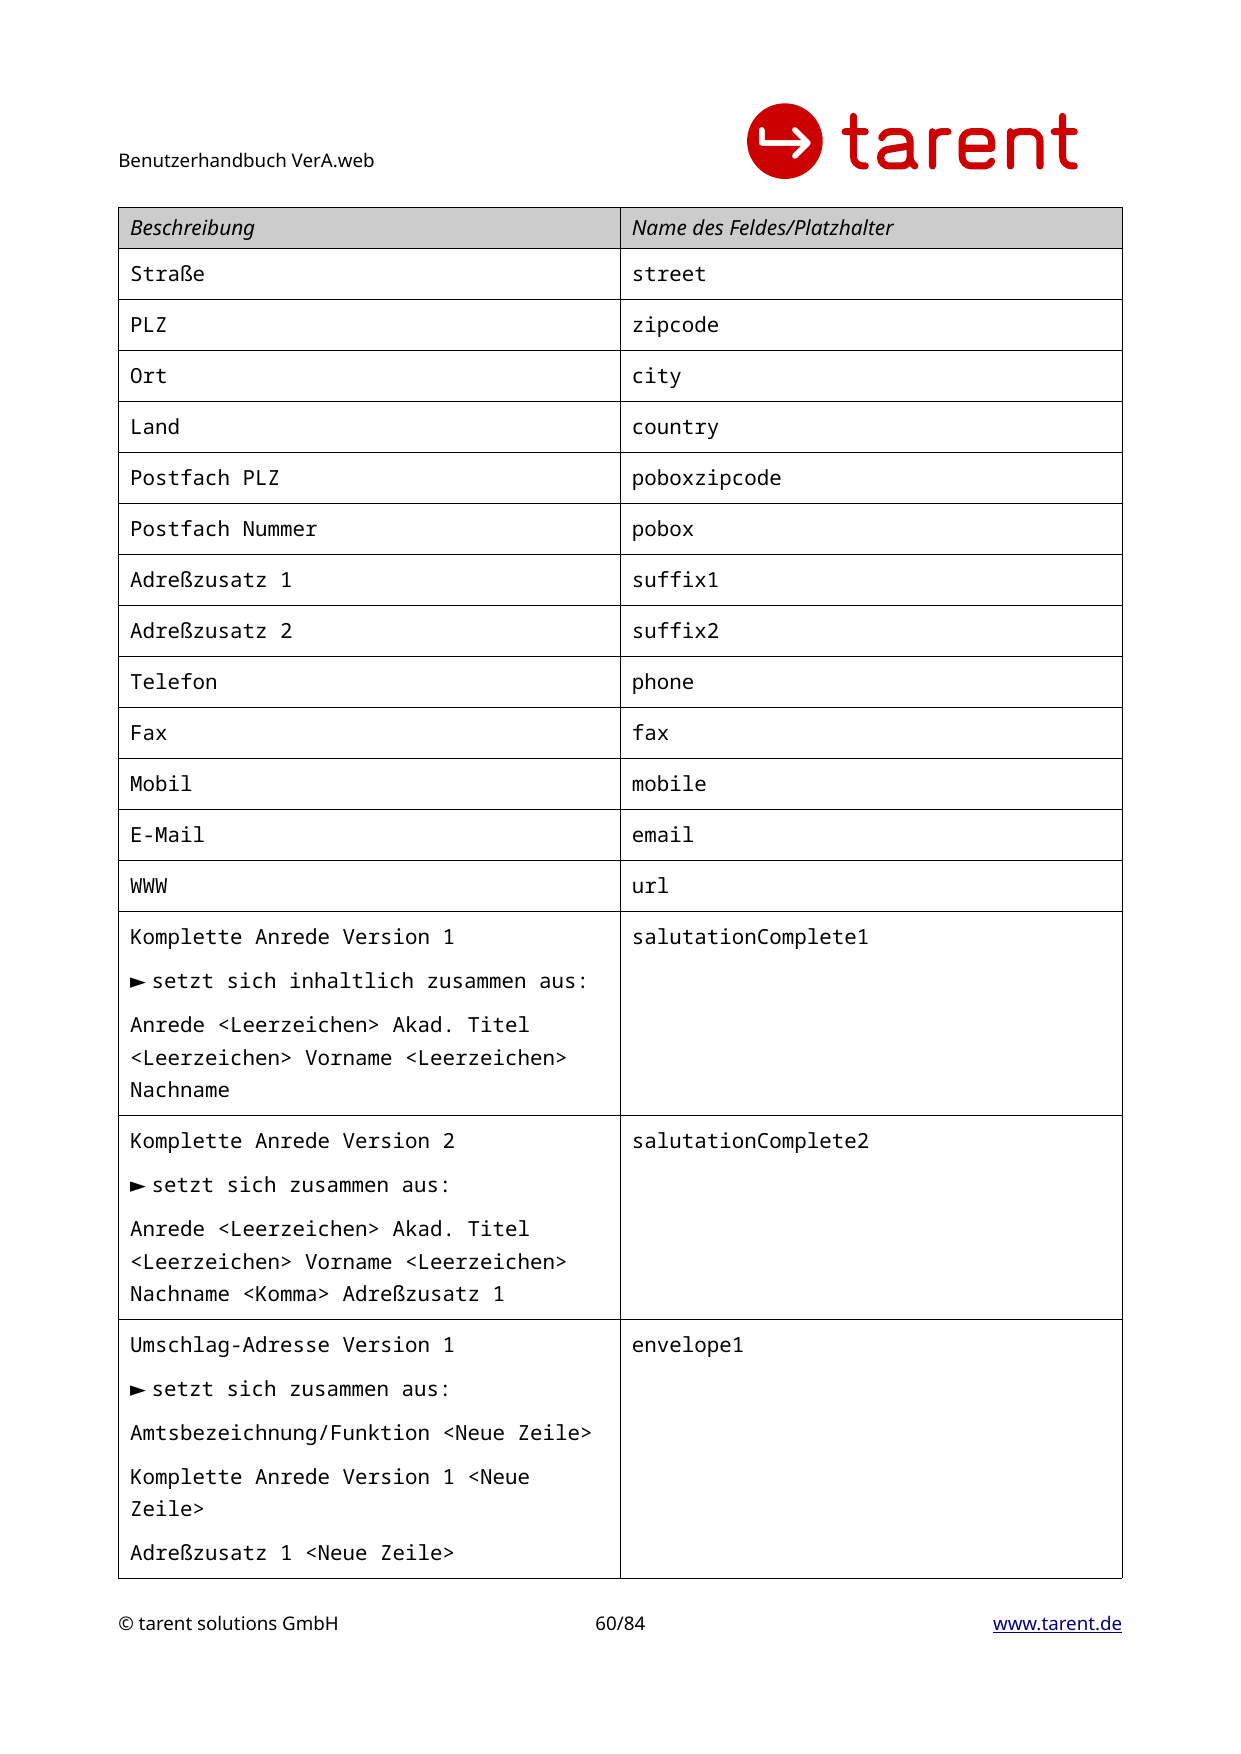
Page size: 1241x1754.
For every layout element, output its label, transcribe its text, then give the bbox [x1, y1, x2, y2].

table_cell salutationComplete1 [621, 912, 1122, 1115]
table_cell Postfach Nummer [119, 504, 620, 554]
table_cell PLZ [119, 300, 620, 350]
table_cell country [621, 402, 1122, 452]
table_cell Postfach PLZ [119, 453, 620, 503]
table_cell zipcode [621, 300, 1122, 350]
table_cell fax [621, 708, 1122, 758]
table_cell suffix1 [621, 555, 1122, 605]
table_cell suffix2 [621, 606, 1122, 656]
table_cell Straße [119, 249, 620, 299]
table_cell street [621, 249, 1122, 299]
table_cell Mobil [119, 759, 620, 809]
table_cell Komplette Anrede Version 2 ► setzt sich zusammen aus: Anrede <Leerzeichen> Akad. Titel <Leerzeichen> Vorname <Leerzeichen> Nachname <Komma> Adreßzusatz 1 [119, 1116, 620, 1319]
table_cell city [621, 351, 1122, 401]
table_cell envelope1 [621, 1320, 1122, 1578]
table_cell E-Mail [119, 810, 620, 860]
table_cell Adreßzusatz 2 [119, 606, 620, 656]
table_cell salutationComplete2 [621, 1116, 1122, 1319]
table_cell Umschlag-Adresse Version 1 ► setzt sich zusammen aus: Amtsbezeichnung/Funktion <Neue Zeile> Komplette Anrede Version 1 <Neue Zeile> Adreßzusatz 1 <Neue Zeile> [119, 1320, 620, 1578]
table_header Beschreibung [119, 208, 620, 248]
table_cell Land [119, 402, 620, 452]
table_cell poboxzipcode [621, 453, 1122, 503]
table_cell phone [621, 657, 1122, 707]
table_cell Komplette Anrede Version 1 ► setzt sich inhaltlich zusammen aus: Anrede <Leerzeichen> Akad. Titel <Leerzeichen> Vorname <Leerzeichen> Nachname [119, 912, 620, 1115]
table_cell Telefon [119, 657, 620, 707]
table_cell Ort [119, 351, 620, 401]
table_cell Fax [119, 708, 620, 758]
table_cell Adreßzusatz 1 [119, 555, 620, 605]
table_cell email [621, 810, 1122, 860]
table_cell WWW [119, 861, 620, 911]
table_cell url [621, 861, 1122, 911]
table_cell pobox [621, 504, 1122, 554]
table_header Name des Feldes/Platzhalter [621, 208, 1122, 248]
table_cell mobile [621, 759, 1122, 809]
